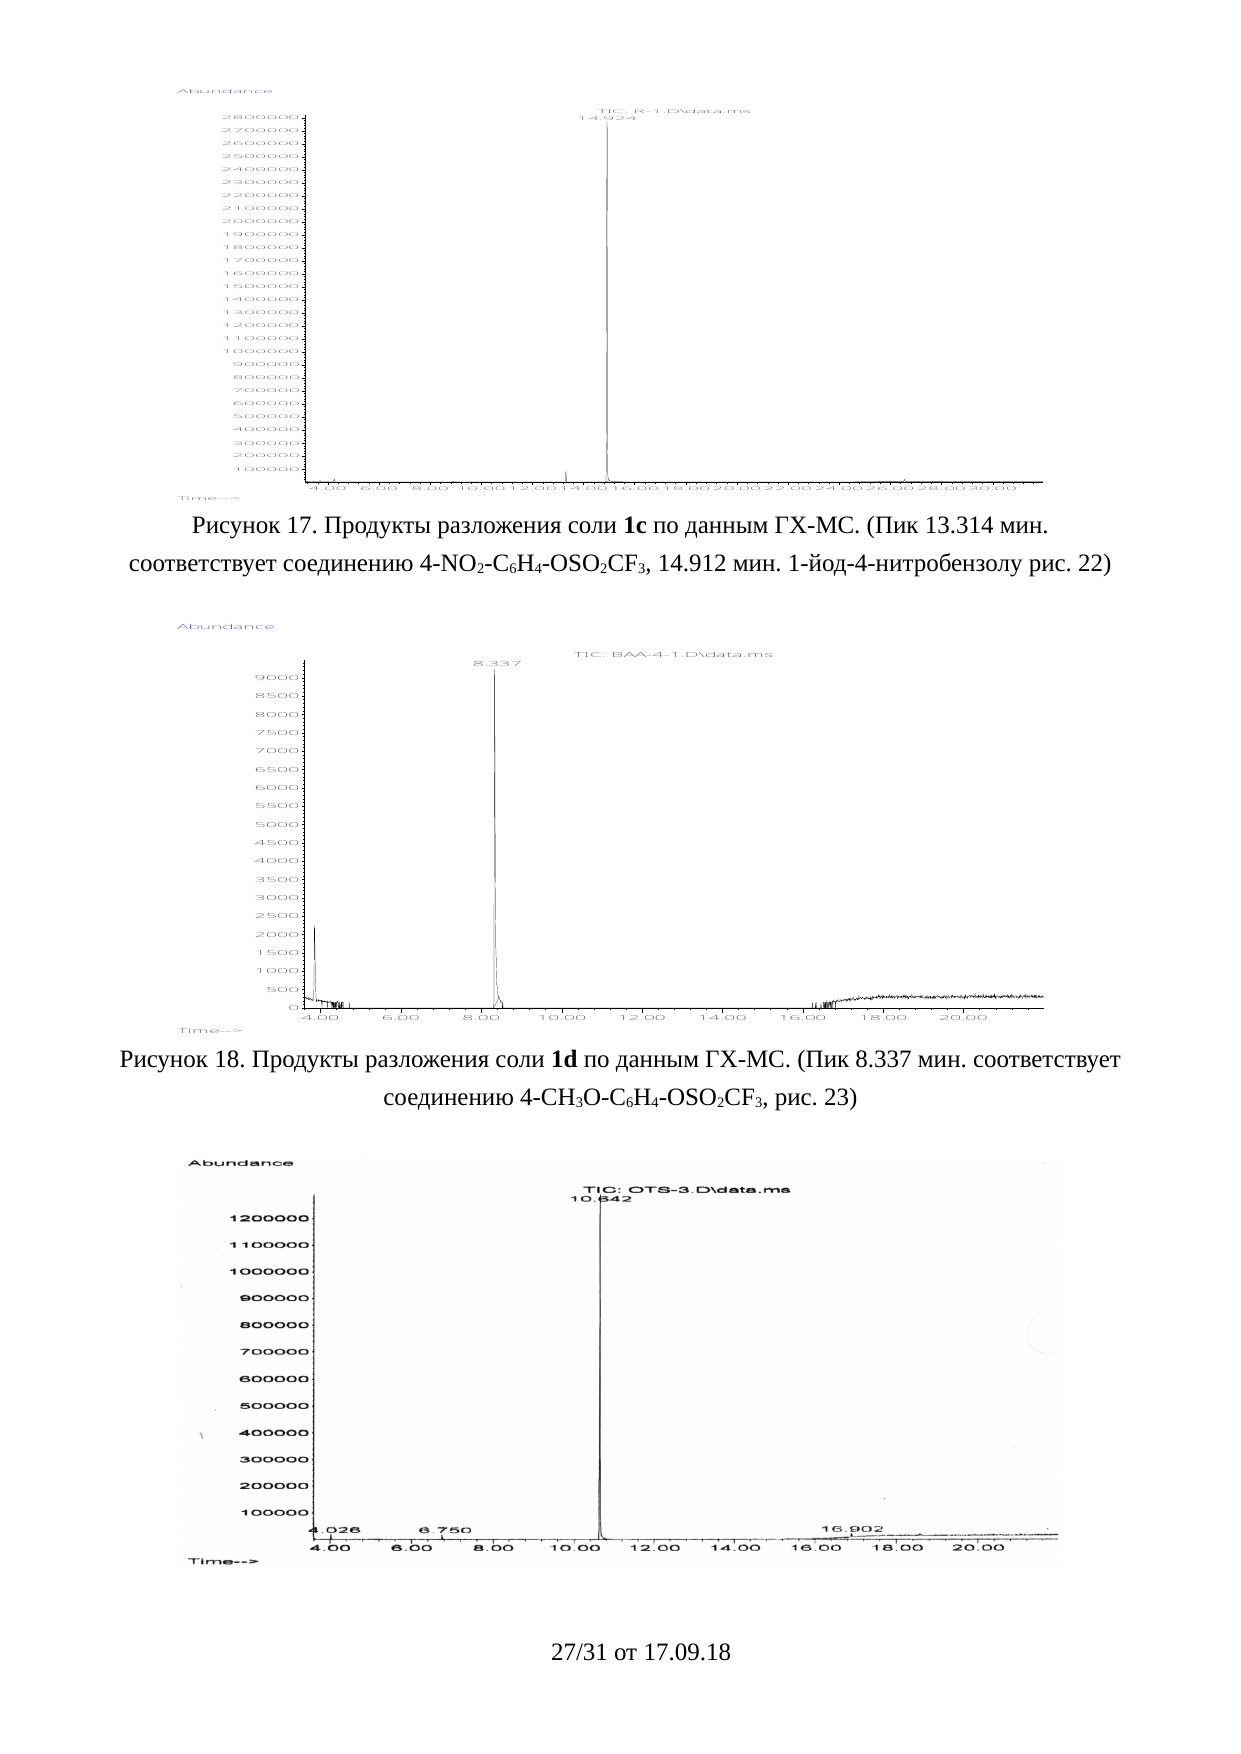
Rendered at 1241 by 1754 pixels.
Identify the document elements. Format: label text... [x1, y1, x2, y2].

text Рисунок 18. Продукты разложения соли 1d по данным ГХ-МС. (Пик 8.337 мин. соответствует соединению 4-CH3О-C6H4-OSO2CF3, рис. 23) [118, 1044, 1122, 1110]
text Рисунок 17. Продукты разложения соли 1c по данным ГХ-МС. (Пик 13.314 мин. соответствует соединению 4-NO2-C6H4-OSO2CF3, 14.912 мин. 1-йод-4-нитробензолу рис. 22) [118, 511, 1122, 577]
picture [177, 1156, 1063, 1570]
